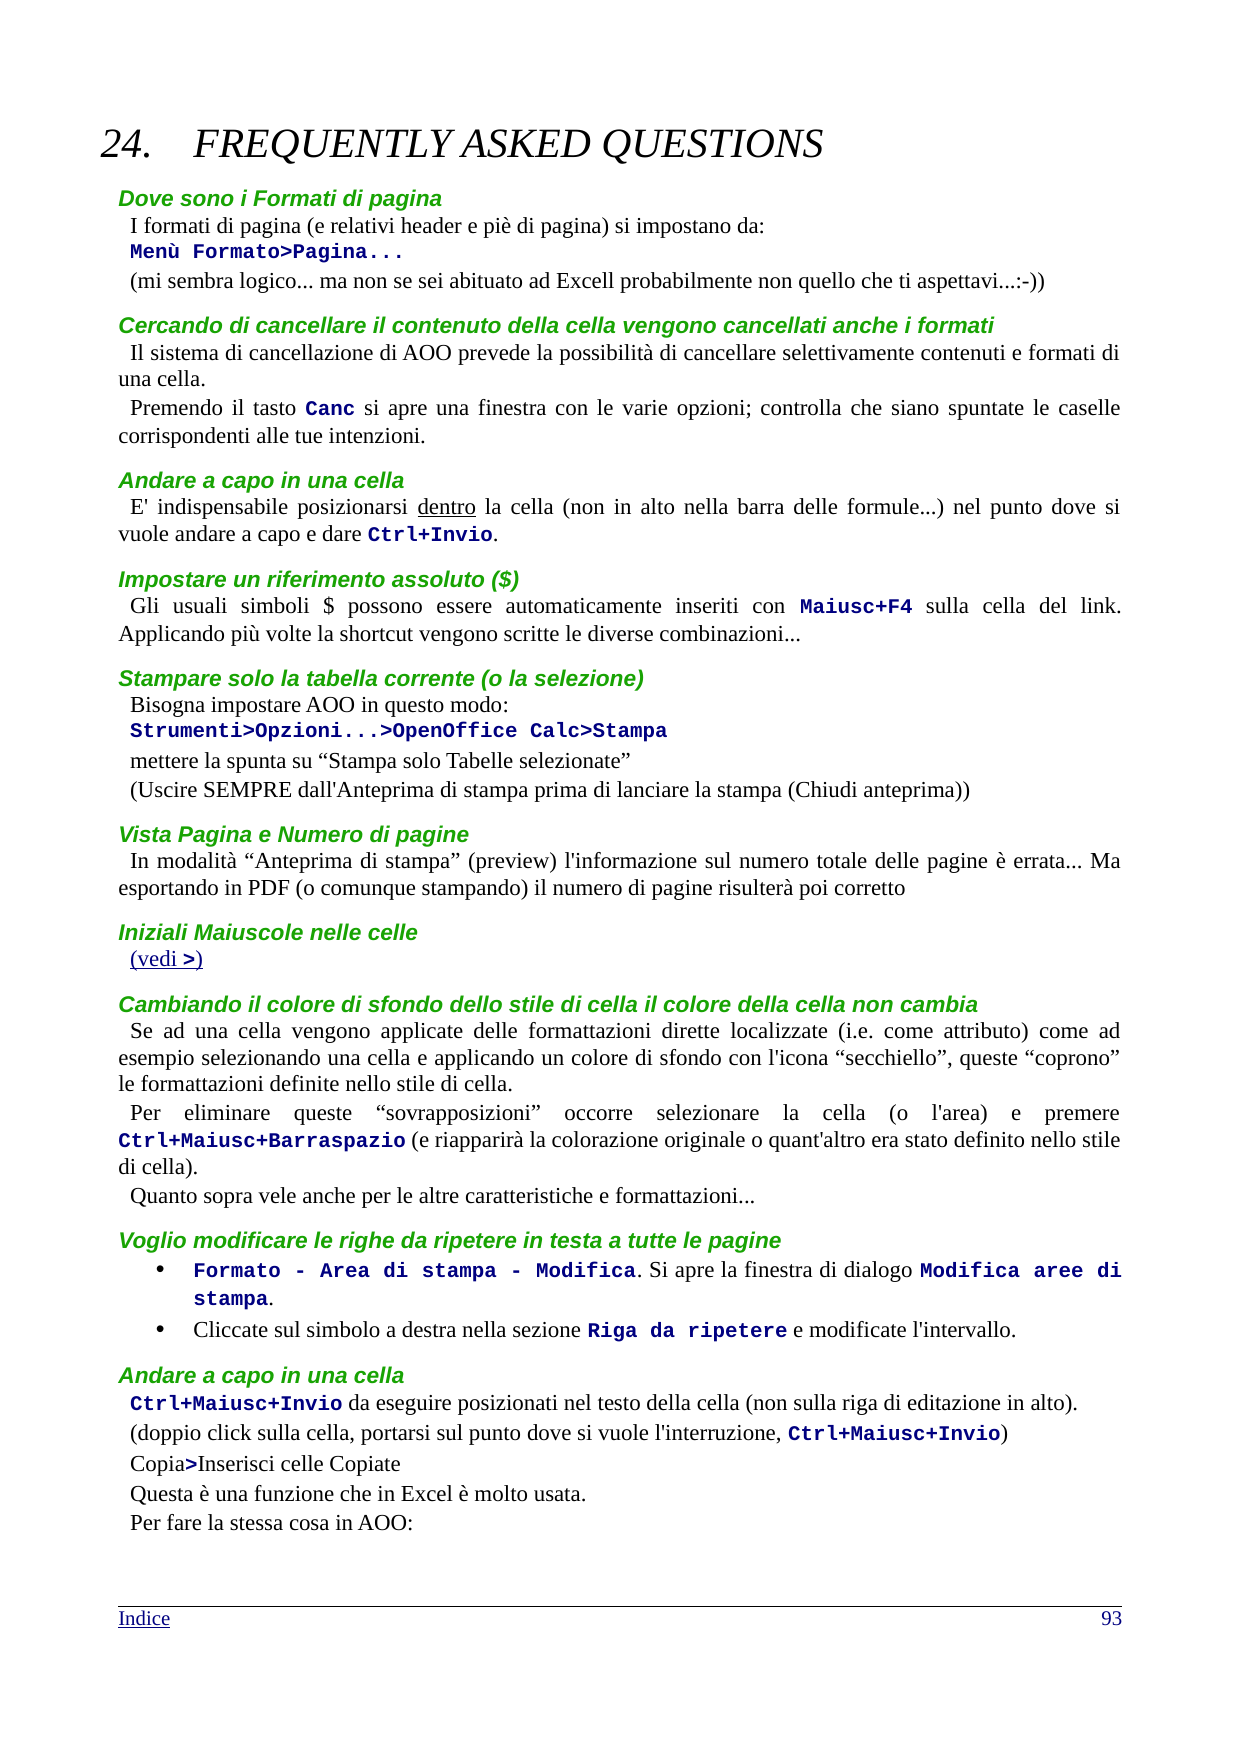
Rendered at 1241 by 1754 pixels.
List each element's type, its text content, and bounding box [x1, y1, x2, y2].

subtitle Andare a capo in una cella [118, 1362, 1122, 1389]
text (doppio click sulla cella, portarsi sul punto dove si vuole l'interruzione, Ctrl+Maiusc+Invio) [118, 1419, 1122, 1447]
text Se ad una cella vengono applicate delle formattazioni dirette localizzate (i.e. come attributo) come ad esempio selezionando una cella e applicando un colore di sfondo con l'icona “secchiello”, queste “coprono” le formattazioni definite nello stile di cella. [118, 1017, 1122, 1096]
subtitle Dove sono i Formati di pagina [118, 186, 1122, 212]
text Gli usuali simboli $ possono essere automaticamente inseriti con Maiusc+F4 sulla cella del link. Applicando più volte la shortcut vengono scritte le diverse combinazioni... [118, 592, 1122, 646]
subtitle Cambiando il colore di sfondo dello stile di cella il colore della cella non cambia [118, 991, 1122, 1017]
text Questa è una funzione che in Excel è molto usata. [118, 1480, 1122, 1507]
subtitle Cercando di cancellare il contenuto della cella vengono cancellati anche i formati [118, 313, 1122, 339]
text (vedi >) [118, 945, 1122, 972]
text (mi sembra logico... ma non se sei abituato ad Excell probabilmente non quello che ti aspettavi...:-)) [118, 267, 1122, 294]
list Cliccate sul simbolo a destra nella sezione Riga da ripetere e modificate l'intervallo. [156, 1314, 1122, 1344]
subtitle FREQUENTLY ASKED QUESTIONS [100, 118, 1122, 166]
text (Uscire SEMPRE dall'Anteprima di stampa prima di lanciare la stampa (Chiudi anteprima)) [118, 776, 1122, 802]
text In modalità “Anteprima di stampa” (preview) l'informazione sul numero totale delle pagine è errata... Ma esportando in PDF (o comunque stampando) il numero di pagine risulterà poi corretto [118, 847, 1122, 900]
text Ctrl+Maiusc+Invio da eseguire posizionati nel testo della cella (non sulla riga di editazione in alto). [118, 1389, 1122, 1416]
text Per fare la stessa cosa in AOO: [118, 1509, 1122, 1536]
text Premendo il tasto Canc si apre una finestra con le varie opzioni; controlla che siano spuntate le caselle corrispondenti alle tue intenzioni. [118, 394, 1122, 448]
text I formati di pagina (e relativi header e piè di pagina) si impostano da: [118, 212, 1122, 238]
text Copia>Inserisci celle Copiate [118, 1450, 1122, 1477]
text Bisogna impostare AOO in questo modo: [118, 691, 1122, 717]
text Menù Formato>Pagina... [118, 241, 1122, 264]
subtitle Iniziali Maiuscole nelle celle [118, 919, 1122, 945]
text Per eliminare queste “sovrapposizioni” occorre selezionare la cella (o l'area) e premere Ctrl+Maiusc+Barraspazio (e riapparirà la colorazione originale o quant'altro era stato definito nello stile di cella). [118, 1099, 1122, 1180]
text mettere la spunta su “Stampa solo Tabelle selezionate” [118, 747, 1122, 773]
text Il sistema di cancellazione di AOO prevede la possibilità di cancellare selettivamente contenuti e formati di una cella. [118, 339, 1122, 391]
subtitle Impostare un riferimento assoluto ($) [118, 566, 1122, 592]
subtitle Stampare solo la tabella corrente (o la selezione) [118, 665, 1122, 691]
subtitle Voglio modificare le righe da ripetere in testa a tutte le pagine [118, 1228, 1122, 1254]
text Strumenti>Opzioni...>OpenOffice Calc>Stampa [118, 720, 1122, 744]
subtitle Andare a capo in una cella [118, 467, 1122, 493]
text Quanto sopra vele anche per le altre caratteristiche e formattazioni... [118, 1183, 1122, 1209]
text E' indispensabile posizionarsi dentro la cella (non in alto nella barra delle formule...) nel punto dove si vuole andare a capo e dare Ctrl+Invio. [118, 493, 1122, 547]
subtitle Vista Pagina e Numero di pagine [118, 821, 1122, 847]
list Formato - Area di stampa - Modifica. Si apre la finestra di dialogo Modifica aree di stampa. [156, 1254, 1122, 1311]
